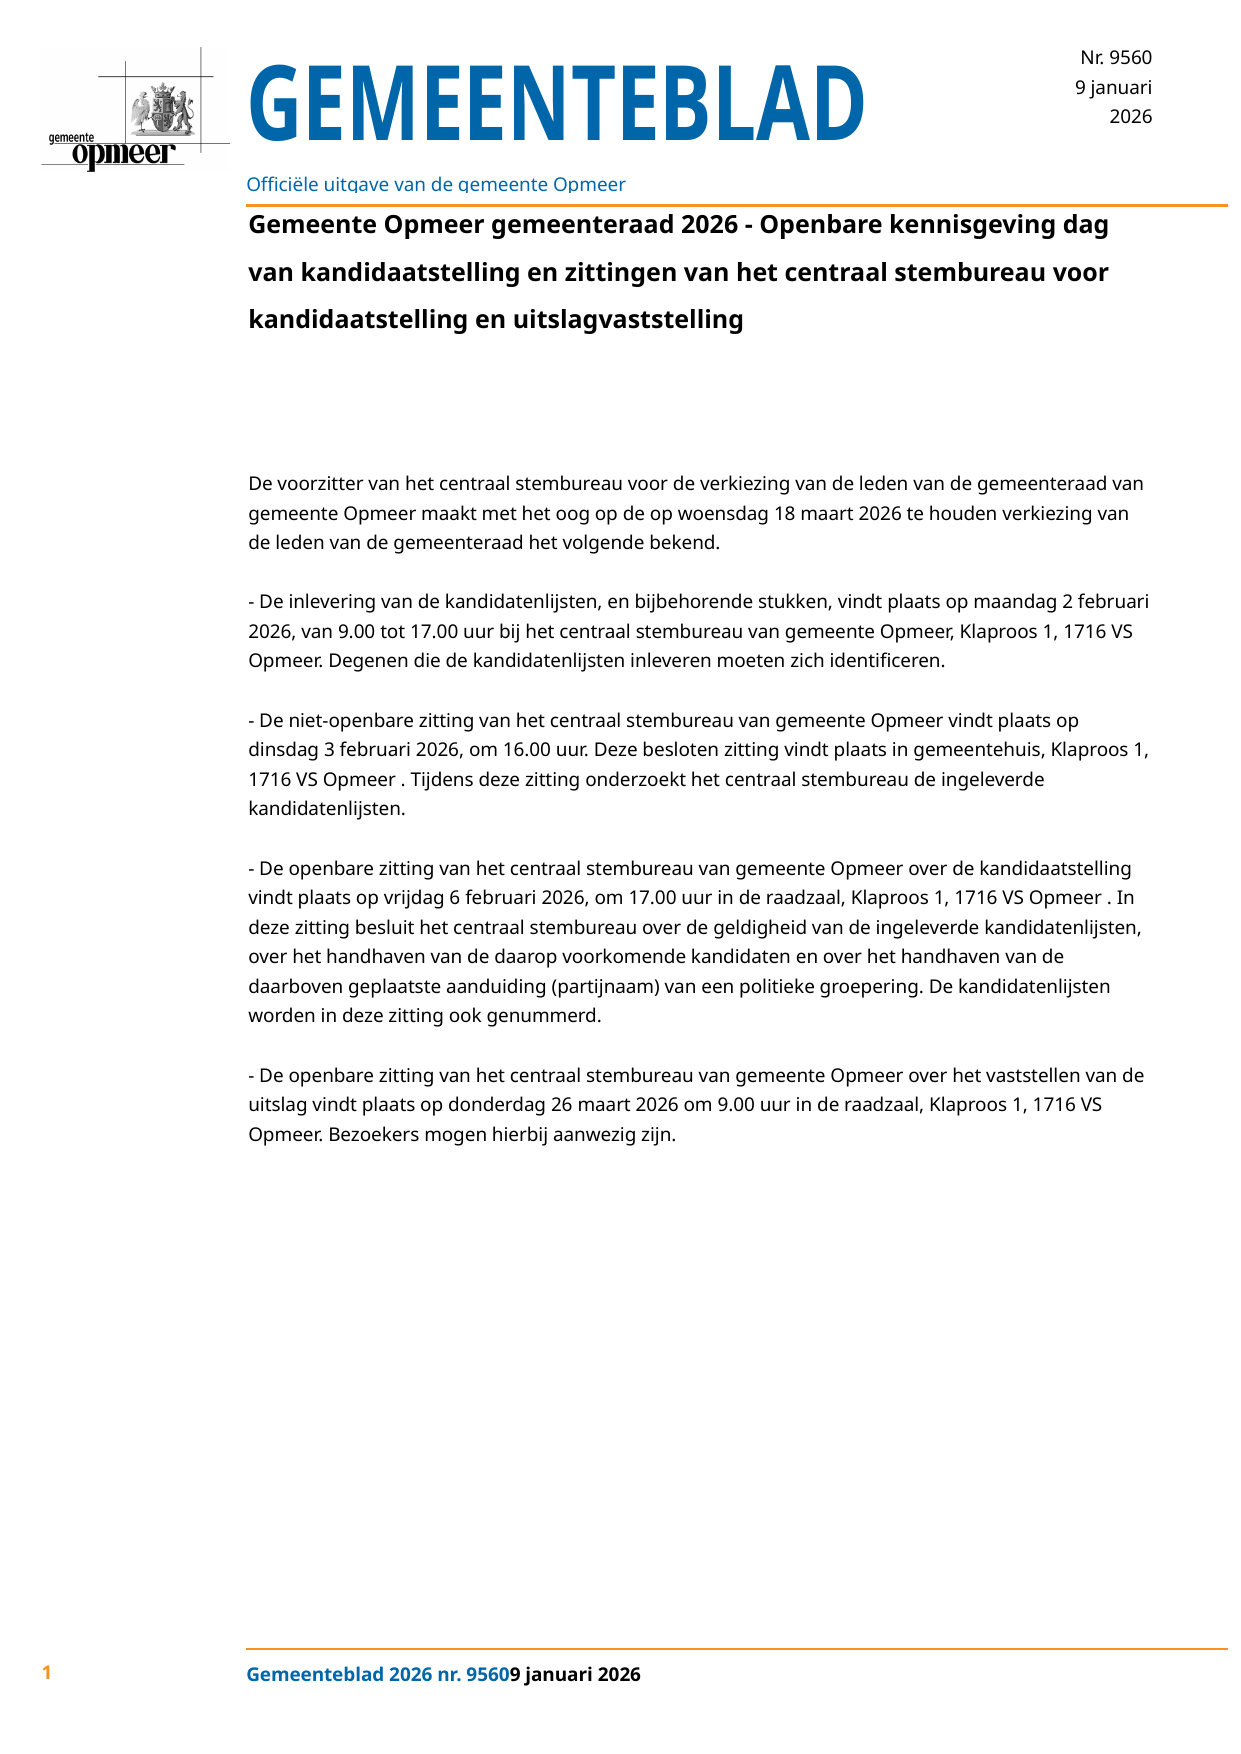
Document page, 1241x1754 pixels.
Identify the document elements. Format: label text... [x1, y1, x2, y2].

text De voorzitter van het centraal stembureau voor de verkiezing van de leden van de gemeenteraad van gemeente Opmeer maakt met het oog op de op woensdag 18 maart 2026 te houden verkiezing van de leden van de gemeenteraad het volgende bekend. [248, 470, 1152, 555]
text Gemeente Opmeer gemeenteraad 2026 - Openbare kennisgeving dag van kandidaatstelling en zittingen van het centraal stembureau voor kandidaatstelling en uitslagvaststelling [248, 207, 1152, 336]
text - De openbare zitting van het centraal stembureau van gemeente Opmeer over het vaststellen van de uitslag vindt plaats op donderdag 26 maart 2026 om 9.00 uur in de raadzaal, Klaproos 1, 1716 VS Opmeer. Bezoekers mogen hierbij aanwezig zijn. [248, 1062, 1152, 1147]
text - De openbare zitting van het centraal stembureau van gemeente Opmeer over de kandidaatstelling vindt plaats op vrijdag 6 februari 2026, om 17.00 uur in de raadzaal, Klaproos 1, 1716 VS Opmeer . In deze zitting besluit het centraal stembureau over de geldigheid van de ingeleverde kandidatenlijsten, over het handhaven van de daarop voorkomende kandidaten en over het handhaven van de daarboven geplaatste aanduiding (partijnaam) van een politieke groepering. De kandidatenlijsten worden in deze zitting ook genummerd. [248, 855, 1152, 1028]
text - De inlevering van de kandidatenlijsten, en bijbehorende stukken, vindt plaats op maandag 2 februari 2026, van 9.00 tot 17.00 uur bij het centraal stembureau van gemeente Opmeer, Klaproos 1, 1716 VS Opmeer. Degenen die de kandidatenlijsten inleveren moeten zich identificeren. [248, 588, 1152, 673]
text - De niet-openbare zitting van het centraal stembureau van gemeente Opmeer vindt plaats op dinsdag 3 februari 2026, om 16.00 uur. Deze besloten zitting vindt plaats in gemeentehuis, Klaproos 1, 1716 VS Opmeer . Tijdens deze zitting onderzoekt het centraal stembureau de ingeleverde kandidatenlijsten. [248, 707, 1152, 821]
picture [41, 47, 231, 172]
